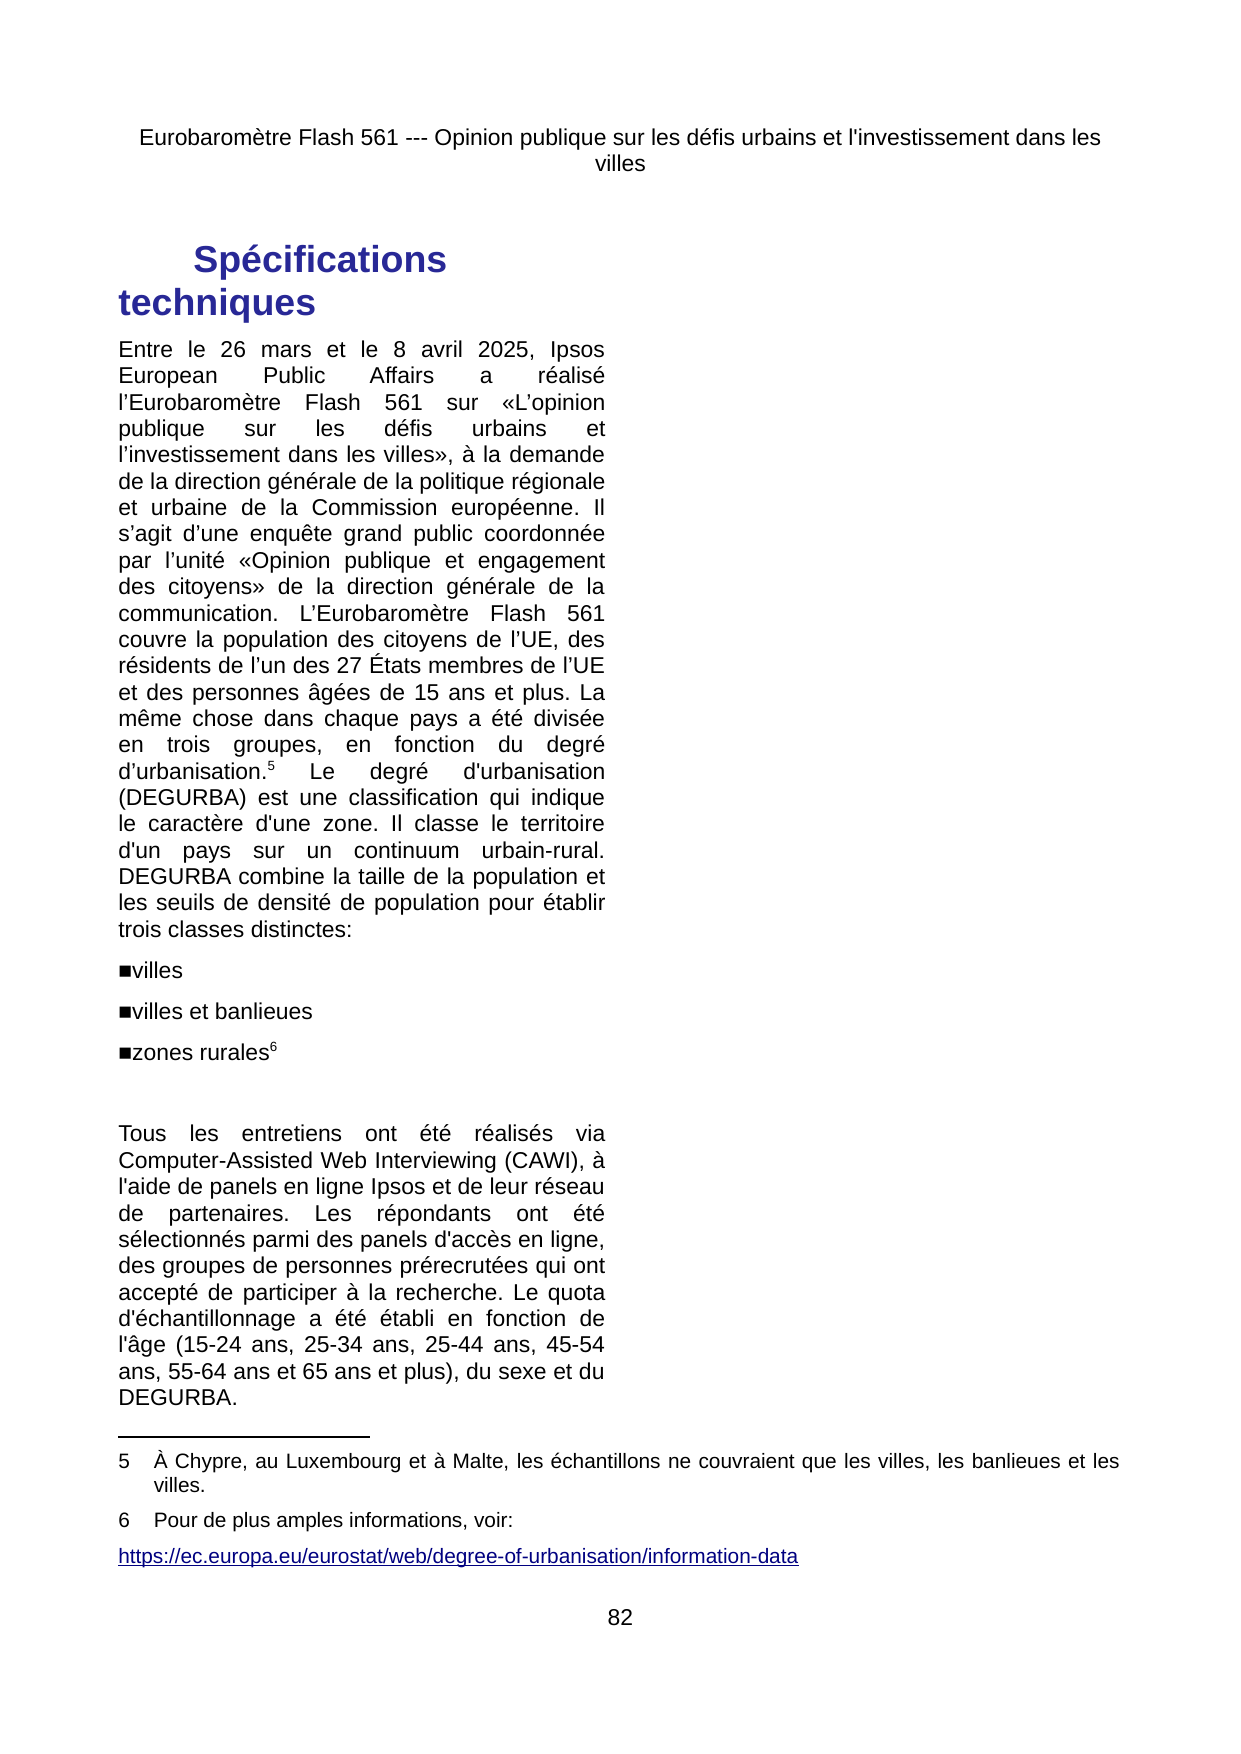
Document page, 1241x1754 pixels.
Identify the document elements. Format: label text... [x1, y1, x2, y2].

text À Chypre, au Luxembourg et à Malte, les échantillons ne couvraient que les villes, les banlieues et les villes. [118, 1448, 1122, 1496]
text ■villes [118, 957, 605, 983]
text Entre le 26 mars et le 8 avril 2025, Ipsos European Public Affairs a réalisé l’Eurobaromètre Flash 561 sur «L’opinion publique sur les défis urbains et l’investissement dans les villes», à la demande de la direction générale de la politique régionale et urbaine de la Commission européenne. Il s’agit d’une enquête grand public coordonnée par l’unité «Opinion publique et engagement des citoyens» de la direction générale de la communication. L’Eurobaromètre Flash 561 couvre la population des citoyens de l’UE, des résidents de l’un des 27 États membres de l’UE et des personnes âgées de 15 ans et plus. La même chose dans chaque pays a été divisée en trois groupes, en fonction du degré d’urbanisation. Le degré d'urbanisation (DEGURBA) est une classification qui indique le caractère d'une zone. Il classe le territoire d'un pays sur un continuum urbain-rural. DEGURBA combine la taille de la population et les seuils de densité de population pour établir trois classes distinctes: [118, 336, 605, 942]
text Tous les entretiens ont été réalisés via Computer-Assisted Web Interviewing (CAWI), à l'aide de panels en ligne Ipsos et de leur réseau de partenaires. Les répondants ont été sélectionnés parmi des panels d'accès en ligne, des groupes de personnes prérecrutées qui ont accepté de participer à la recherche. Le quota d'échantillonnage a été établi en fonction de l'âge (15-24 ans, 25-34 ans, 25-44 ans, 45-54 ans, 55-64 ans et 65 ans et plus), du sexe et du DEGURBA. [118, 1120, 605, 1410]
text ■villes et banlieues [118, 998, 605, 1024]
text Pour de plus amples informations, voir: [118, 1508, 1122, 1532]
subtitle Spécifications techniques [118, 237, 605, 323]
text ■zones rurales [118, 1038, 605, 1065]
text https://ec.europa.eu/eurostat/web/degree-of-urbanisation/information-data [118, 1544, 1122, 1568]
